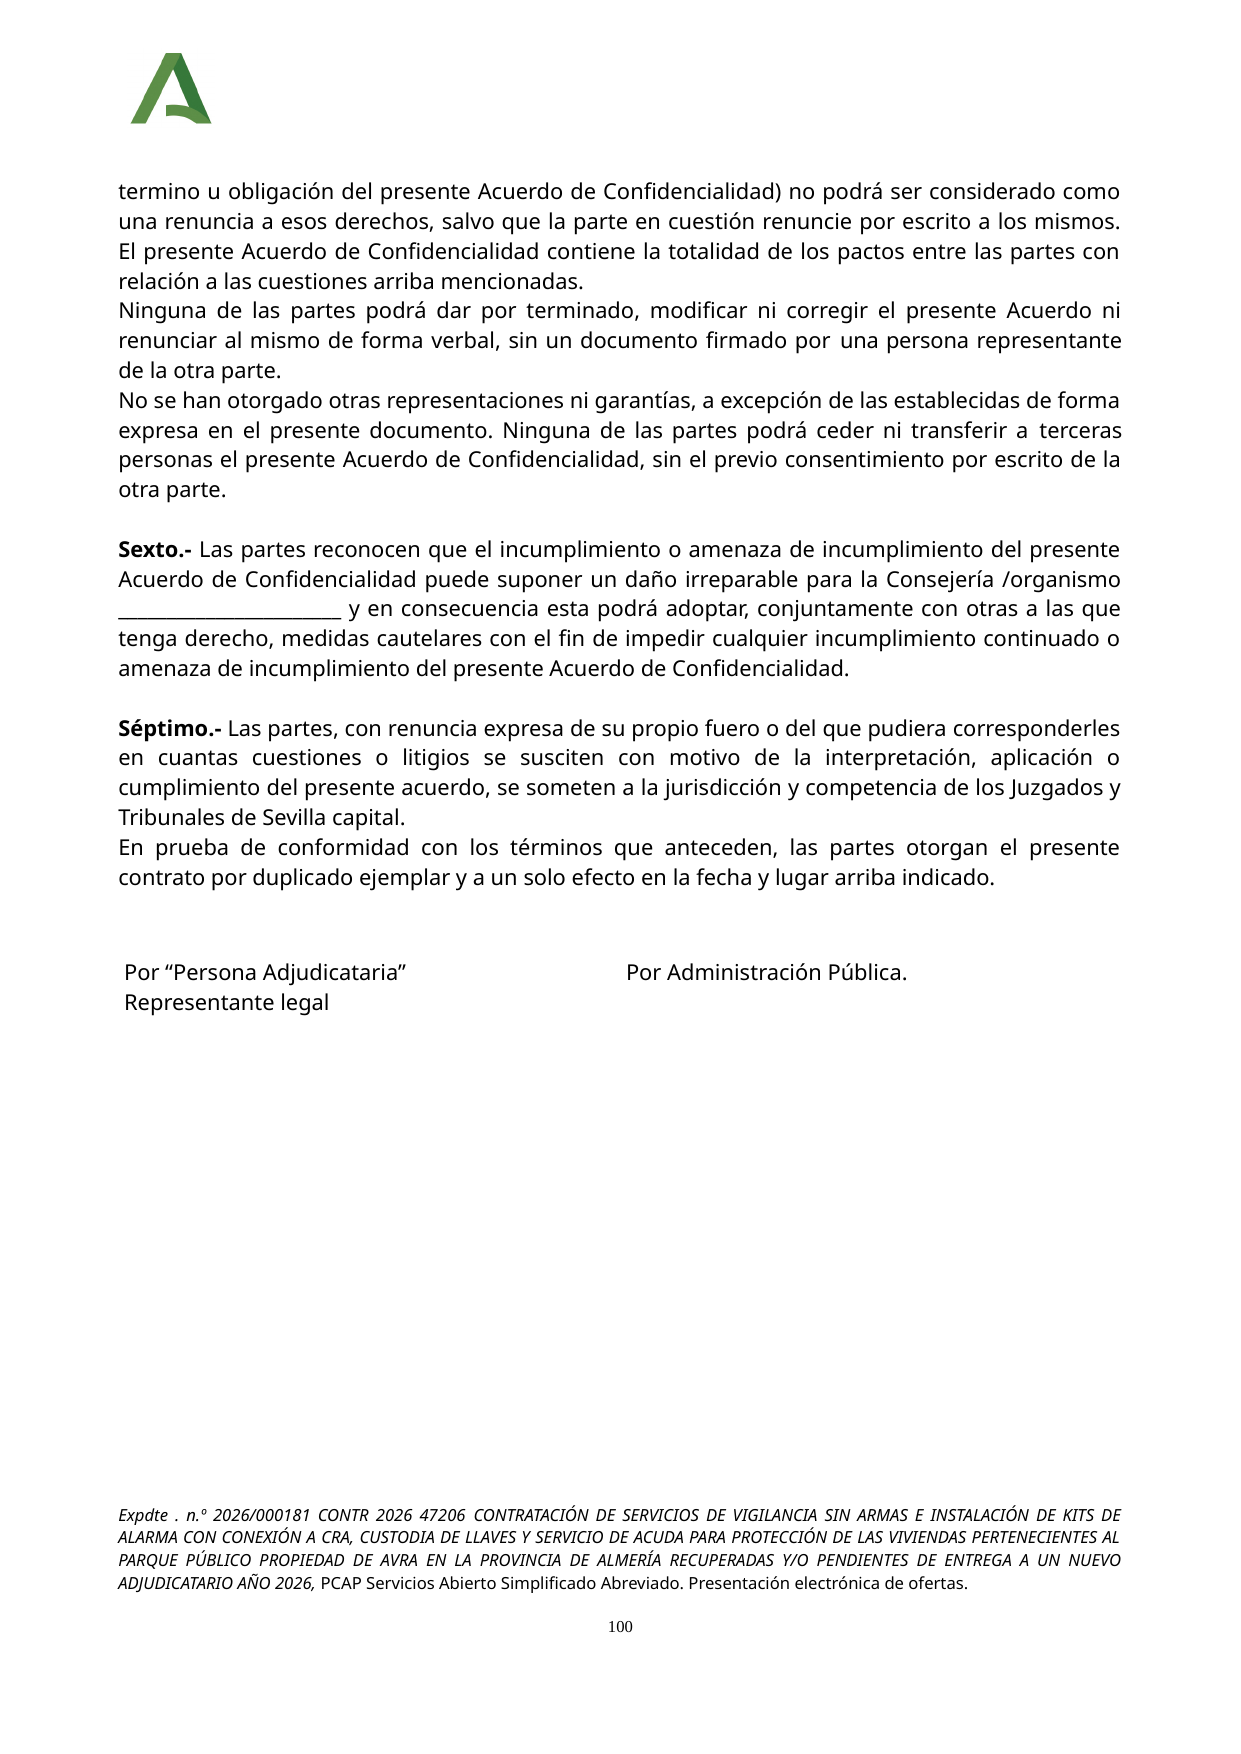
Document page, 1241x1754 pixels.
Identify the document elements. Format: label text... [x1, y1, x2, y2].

text termino u obligación del presente Acuerdo de Confidencialidad) no podrá ser considerado como una renuncia a esos derechos, salvo que la parte en cuestión renuncie por escrito a los mismos. El presente Acuerdo de Confidencialidad contiene la totalidad de los pactos entre las partes con relación a las cuestiones arriba mencionadas. [118, 176, 1122, 296]
table_header Por “Persona Adjudicataria” Representante legal [118, 951, 620, 1022]
text Sexto.- Las partes reconocen que el incumplimiento o amenaza de incumplimiento del presente Acuerdo de Confidencialidad puede suponer un daño irreparable para la Consejería /organismo _______________________ y en consecuencia esta podrá adoptar, conjuntamente con otras a las que tenga derecho, medidas cautelares con el fin de impedir cualquier incumplimiento continuado o amenaza de incumplimiento del presente Acuerdo de Confidencialidad. [118, 534, 1122, 683]
text Ninguna de las partes podrá dar por terminado, modificar ni corregir el presente Acuerdo ni renunciar al mismo de forma verbal, sin un documento firmado por una persona representante de la otra parte. [118, 296, 1122, 385]
text Séptimo.- Las partes, con renuncia expresa de su propio fuero o del que pudiera corresponderles en cuantas cuestiones o litigios se susciten con motivo de la interpretación, aplicación o cumplimiento del presente acuerdo, se someten a la jurisdicción y competencia de los Juzgados y Tribunales de Sevilla capital. [118, 713, 1122, 832]
table_header Por Administración Pública. [620, 951, 1122, 1022]
text En prueba de conformidad con los términos que anteceden, las partes otorgan el presente contrato por duplicado ejemplar y a un solo efecto en la fecha y lugar arriba indicado. [118, 832, 1122, 891]
picture [127, 48, 216, 128]
text No se han otorgado otras representaciones ni garantías, a excepción de las establecidas de forma expresa en el presente documento. Ninguna de las partes podrá ceder ni transferir a terceras personas el presente Acuerdo de Confidencialidad, sin el previo consentimiento por escrito de la otra parte. [118, 385, 1122, 504]
